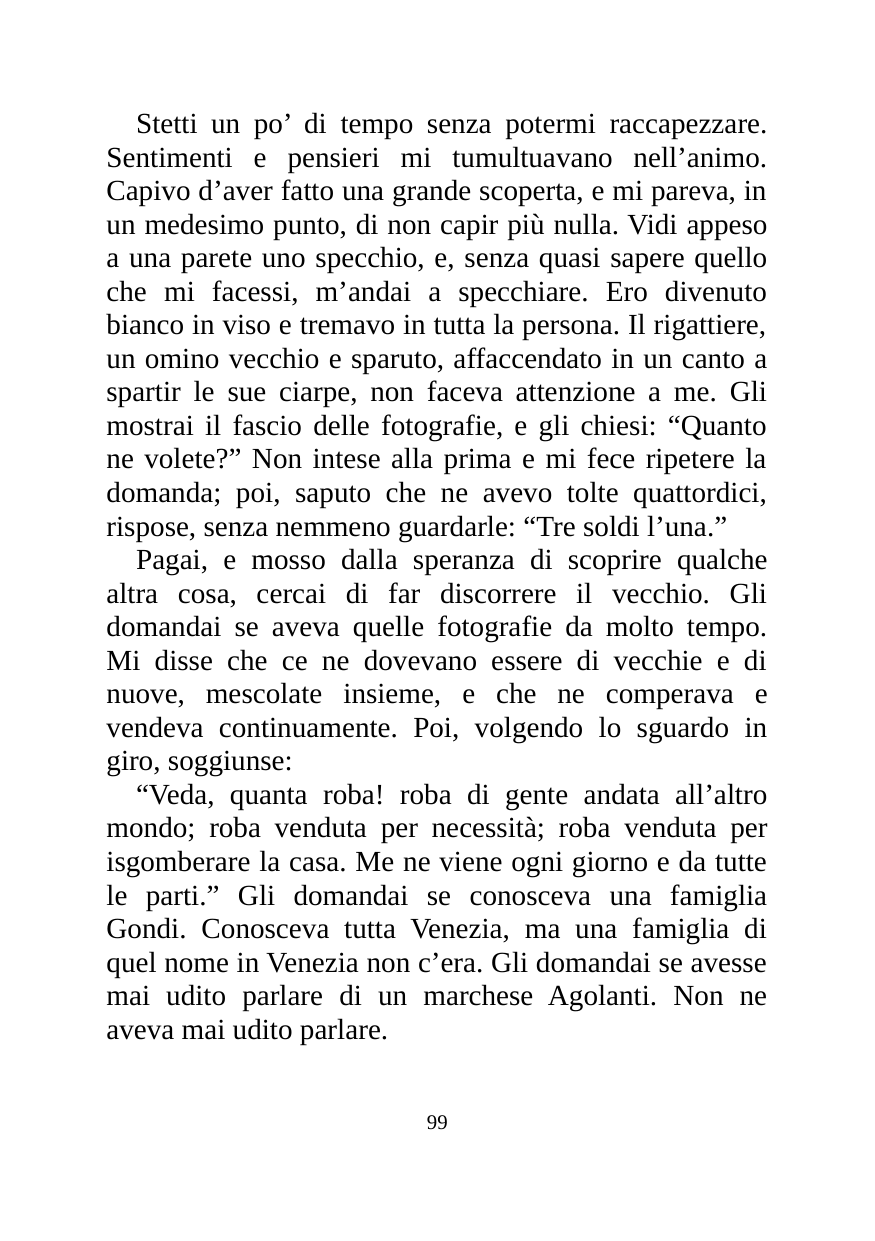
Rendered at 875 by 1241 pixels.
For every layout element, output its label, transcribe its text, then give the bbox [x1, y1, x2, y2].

text Pagai, e mosso dalla speranza di scoprire qualche altra cosa, cercai di far discorrere il vecchio. Gli domandai se aveva quelle fotografie da molto tempo. Mi disse che ce ne dovevano essere di vecchie e di nuove, mescolate insieme, e che ne comperava e vendeva continuamente. Poi, volgendo lo sguardo in giro, soggiunse: [106, 542, 768, 777]
text “Veda, quanta roba! roba di gente andata all’altro mondo; roba venduta per necessità; roba venduta per isgomberare la casa. Me ne viene ogni giorno e da tutte le parti.” Gli domandai se conosceva una famiglia Gondi. Conosceva tutta Venezia, ma una famiglia di quel nome in Venezia non c’era. Gli domandai se avesse mai udito parlare di un marchese Agolanti. Non ne aveva mai udito parlare. [106, 777, 768, 1045]
text Stetti un po’ di tempo senza potermi raccapezzare. Sentimenti e pensieri mi tumultuavano nell’animo. Capivo d’aver fatto una grande scoperta, e mi pareva, in un medesimo punto, di non capir più nulla. Vidi appeso a una parete uno specchio, e, senza quasi sapere quello che mi facessi, m’andai a specchiare. Ero divenuto bianco in viso e tremavo in tutta la persona. Il rigattiere, un omino vecchio e sparuto, affaccendato in un canto a spartir le sue ciarpe, non faceva attenzione a me. Gli mostrai il fascio delle fotografie, e gli chiesi: “Quanto ne volete?” Non intese alla prima e mi fece ripetere la domanda; poi, saputo che ne avevo tolte quattordici, rispose, senza nemmeno guardarle: “Tre soldi l’una.” [106, 106, 768, 542]
